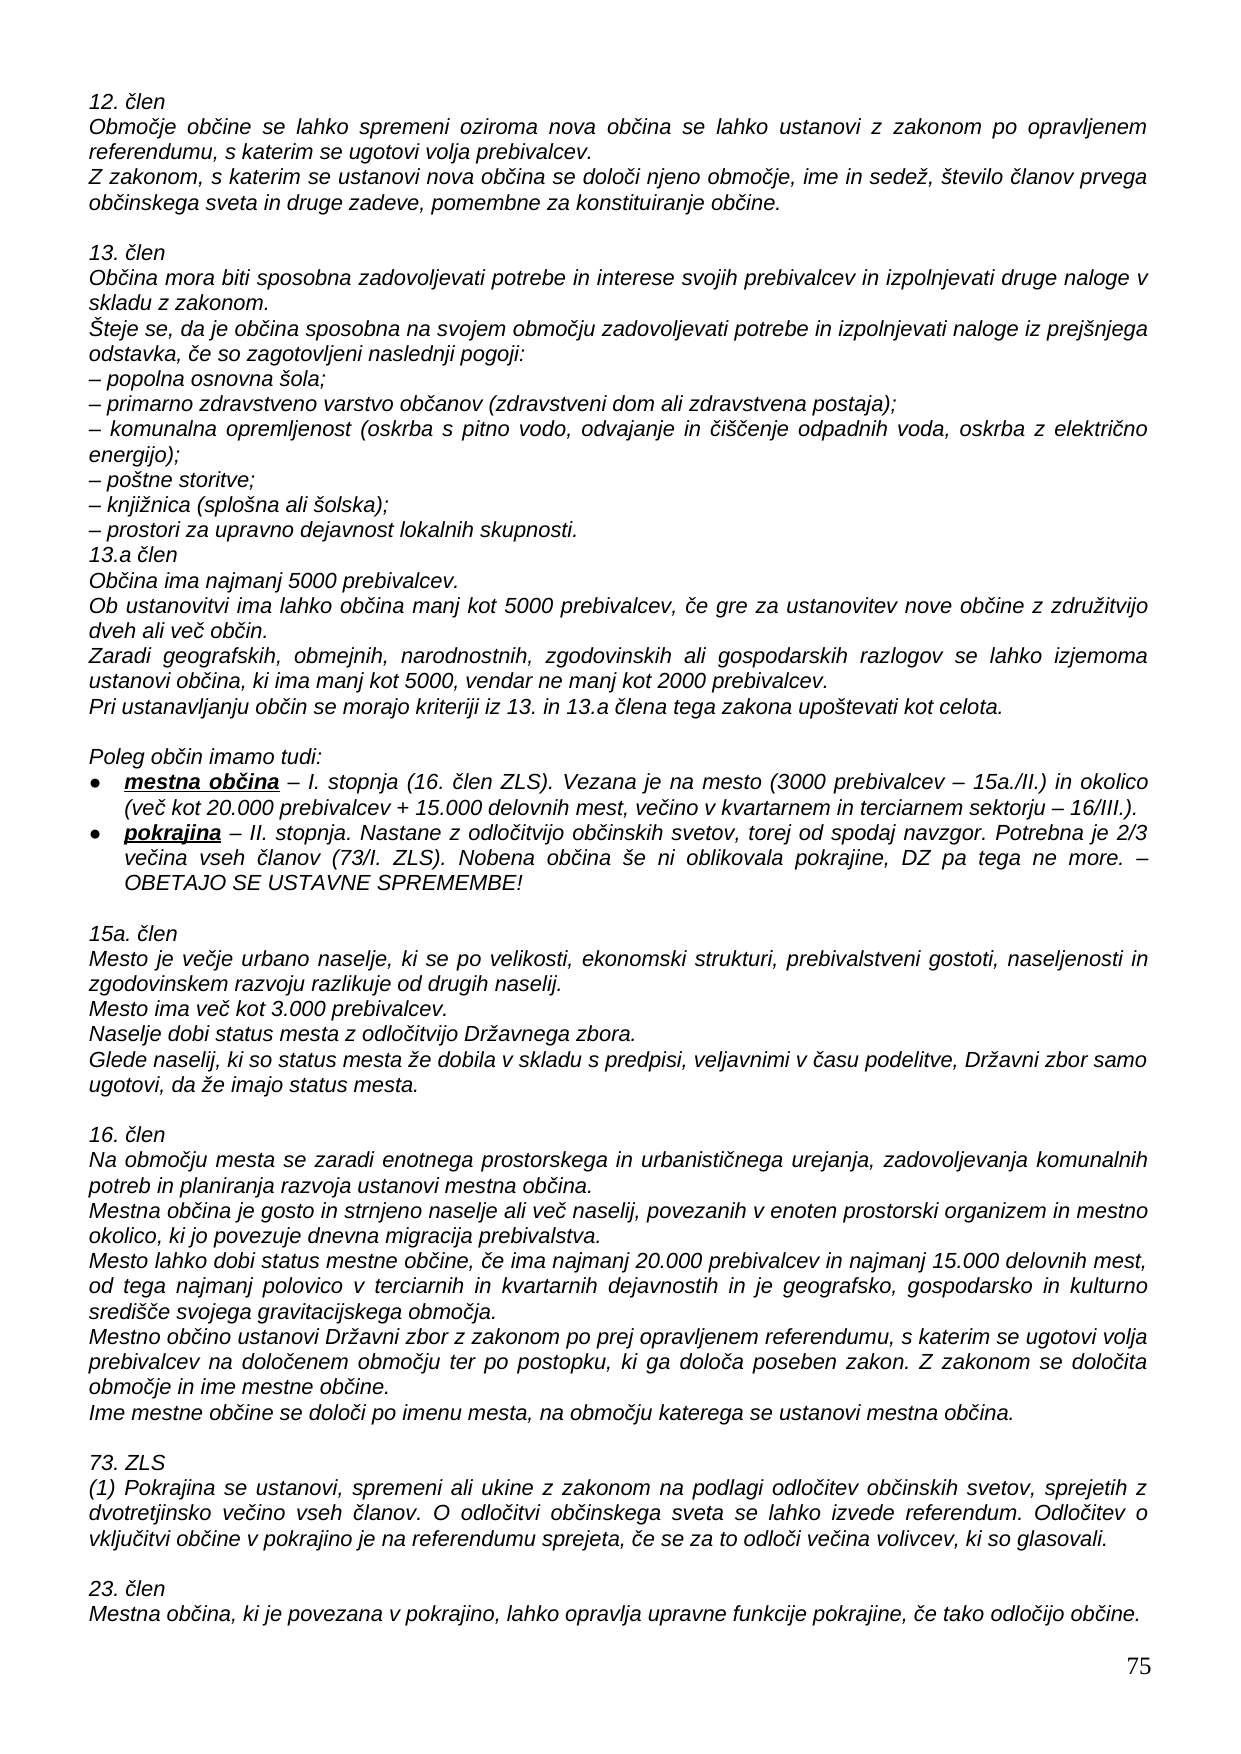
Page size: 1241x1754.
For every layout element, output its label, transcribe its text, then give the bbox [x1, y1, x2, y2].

text Občina ima najmanj 5000 prebivalcev. [89, 568, 1152, 593]
text Območje občine se lahko spremeni oziroma nova občina se lahko ustanovi z zakonom po opravljenem referendumu, s katerim se ugotovi volja prebivalcev. [89, 114, 1152, 164]
text 73. ZLS [89, 1450, 1152, 1475]
text Ime mestne občine se določi po imenu mesta, na območju katerega se ustanovi mestna občina. [89, 1399, 1152, 1425]
text Glede naselij, ki so status mesta že dobila v skladu s predpisi, veljavnimi v času podelitve, Državni zbor samo ugotovi, da že imajo status mesta. [89, 1047, 1152, 1097]
text Mestna občina je gosto in strnjeno naselje ali več naselij, povezanih v enoten prostorski organizem in mestno okolico, ki jo povezuje dnevna migracija prebivalstva. [89, 1198, 1152, 1248]
text Šteje se, da je občina sposobna na svojem območju zadovoljevati potrebe in izpolnjevati naloge iz prejšnjega odstavka, če so zagotovljeni naslednji pogoji: [89, 316, 1152, 366]
text Mestna občina, ki je povezana v pokrajino, lahko opravlja upravne funkcije pokrajine, če tako odločijo občine. [89, 1601, 1152, 1626]
text 13.a člen [89, 542, 1152, 568]
text Na območju mesta se zaradi enotnega prostorskega in urbanističnega urejanja, zadovoljevanja komunalnih potreb in planiranja razvoja ustanovi mestna občina. [89, 1147, 1152, 1198]
text Mestno občino ustanovi Državni zbor z zakonom po prej opravljenem referendumu, s katerim se ugotovi volja prebivalcev na določenem območju ter po postopku, ki ga določa poseben zakon. Z zakonom se določita območje in ime mestne občine. [89, 1324, 1152, 1399]
text 16. člen [89, 1122, 1152, 1147]
text Naselje dobi status mesta z odločitvijo Državnega zbora. [89, 1021, 1152, 1047]
text Ob ustanovitvi ima lahko občina manj kot 5000 prebivalcev, če gre za ustanovitev nove občine z združitvijo dveh ali več občin. [89, 593, 1152, 643]
text – komunalna opremljenost (oskrba s pitno vodo, odvajanje in čiščenje odpadnih voda, oskrba z električno energijo); – poštne storitve; [89, 416, 1152, 492]
list pokrajina – II. stopnja. Nastane z odločitvijo občinskih svetov, torej od spodaj navzgor. Potrebna je 2/3 večina vseh članov (73/I. ZLS). Nobena občina še ni oblikovala pokrajine, DZ pa tega ne more. – OBETAJO SE USTAVNE SPREMEMBE! [89, 820, 1152, 895]
text – prostori za upravno dejavnost lokalnih skupnosti. [89, 517, 1152, 542]
text Poleg občin imamo tudi: [89, 744, 1152, 769]
text Mesto je večje urbano naselje, ki se po velikosti, ekonomski strukturi, prebivalstveni gostoti, naseljenosti in zgodovinskem razvoju razlikuje od drugih naselij. [89, 946, 1152, 996]
text (1) Pokrajina se ustanovi, spremeni ali ukine z zakonom na podlagi odločitev občinskih svetov, sprejetih z dvotretjinsko večino vseh članov. O odločitvi občinskega sveta se lahko izvede referendum. Odločitev o vključitvi občine v pokrajino je na referendumu sprejeta, če se za to odloči večina volivcev, ki so glasovali. [89, 1475, 1152, 1551]
list mestna občina – I. stopnja (16. člen ZLS). Vezana je na mesto (3000 prebivalcev – 15a./II.) in okolico (več kot 20.000 prebivalcev + 15.000 delovnih mest, večino v kvartarnem in terciarnem sektorju – 16/III.). [89, 769, 1152, 820]
text Mesto lahko dobi status mestne občine, če ima najmanj 20.000 prebivalcev in najmanj 15.000 delovnih mest, od tega najmanj polovico v terciarnih in kvartarnih dejavnostih in je geografsko, gospodarsko in kulturno središče svojega gravitacijskega območja. [89, 1248, 1152, 1324]
text Mesto ima več kot 3.000 prebivalcev. [89, 996, 1152, 1021]
text 13. člen [89, 240, 1152, 265]
text 12. člen [89, 89, 1152, 114]
text – knjižnica (splošna ali šolska); [89, 492, 1152, 517]
text Pri ustanavljanju občin se morajo kriteriji iz 13. in 13.a člena tega zakona upoštevati kot celota. [89, 694, 1152, 719]
text 23. člen [89, 1576, 1152, 1601]
text – popolna osnovna šola; [89, 366, 1152, 391]
text 15a. člen [89, 921, 1152, 946]
text Zaradi geografskih, obmejnih, narodnostnih, zgodovinskih ali gospodarskih razlogov se lahko izjemoma ustanovi občina, ki ima manj kot 5000, vendar ne manj kot 2000 prebivalcev. [89, 643, 1152, 694]
text Z zakonom, s katerim se ustanovi nova občina se določi njeno območje, ime in sedež, število članov prvega občinskega sveta in druge zadeve, pomembne za konstituiranje občine. [89, 164, 1152, 215]
text – primarno zdravstveno varstvo občanov (zdravstveni dom ali zdravstvena postaja); [89, 391, 1152, 416]
text Občina mora biti sposobna zadovoljevati potrebe in interese svojih prebivalcev in izpolnjevati druge naloge v skladu z zakonom. [89, 265, 1152, 316]
